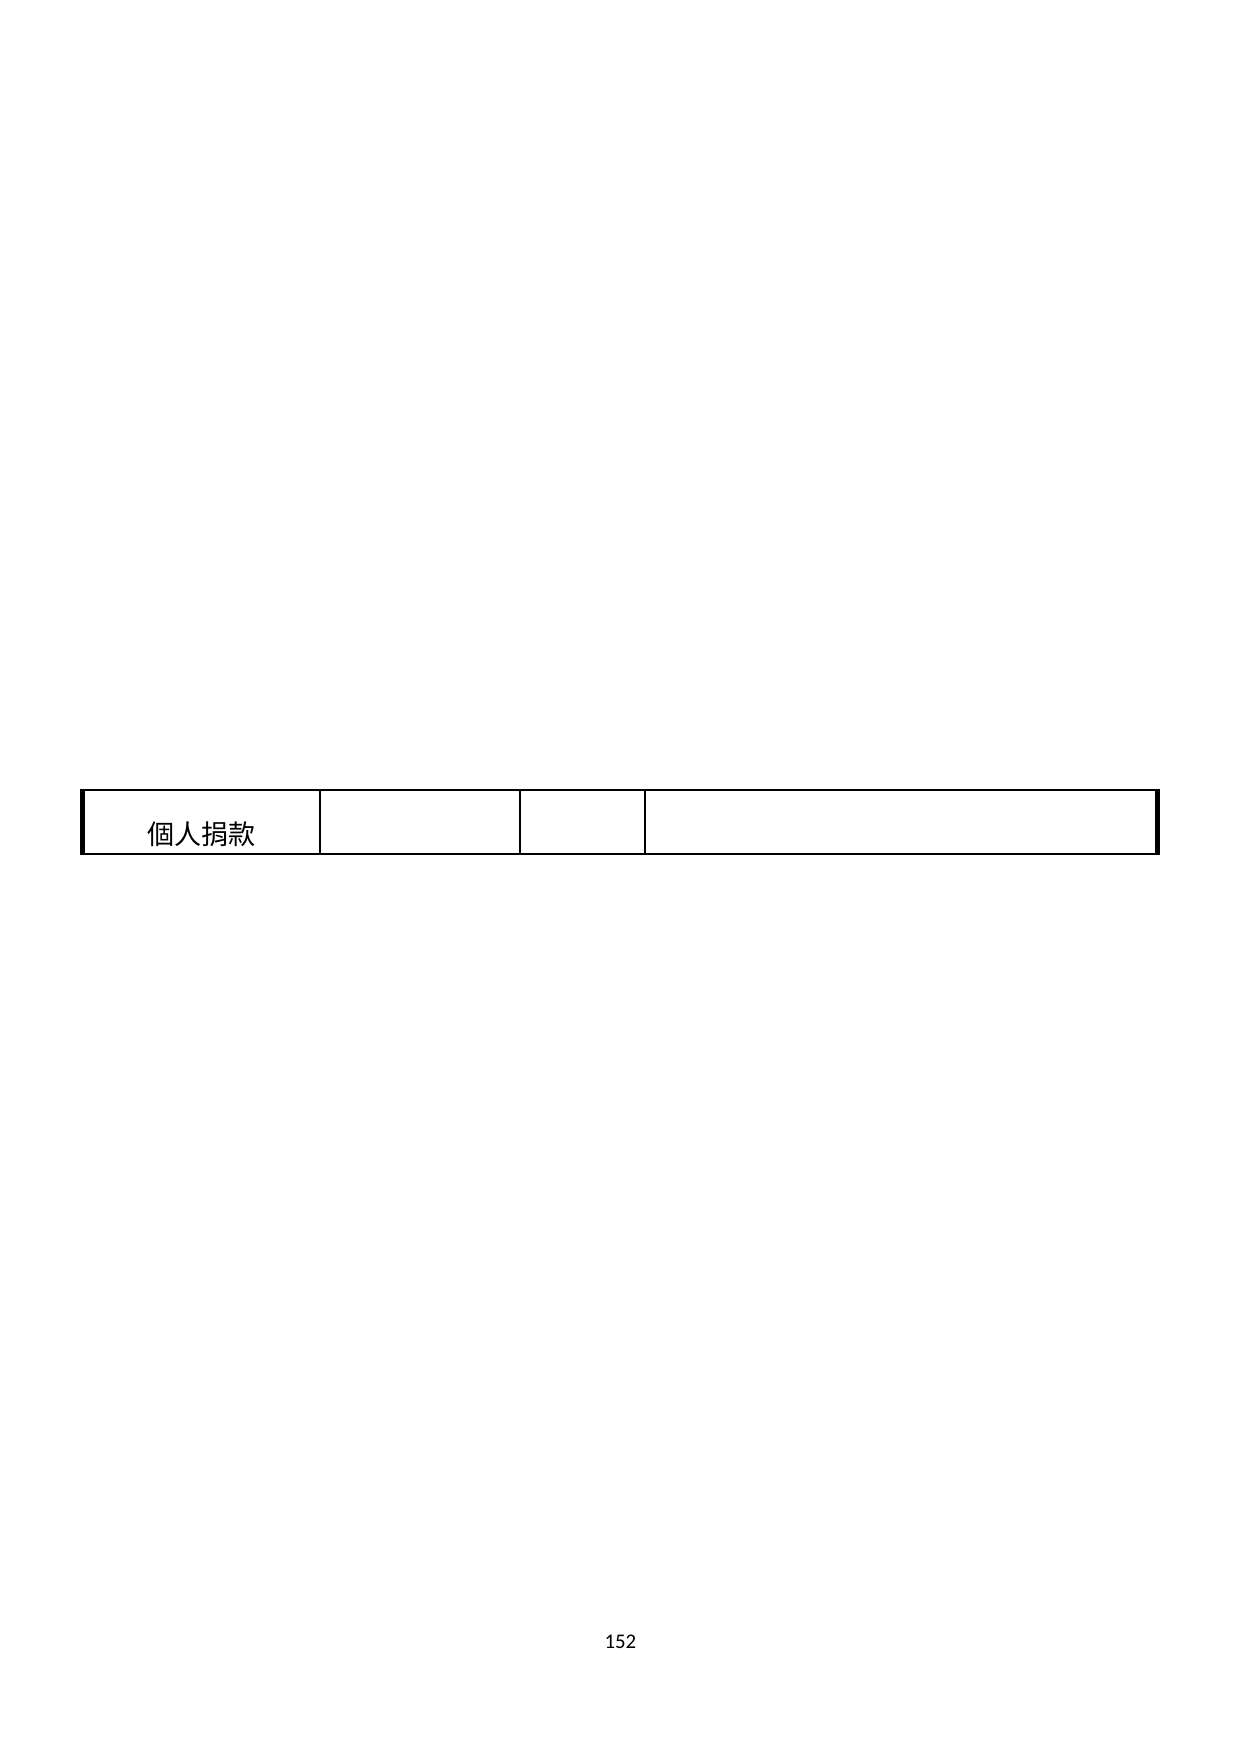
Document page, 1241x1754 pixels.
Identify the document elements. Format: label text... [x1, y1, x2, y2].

table_cell [646, 791, 1155, 853]
table_cell 個人捐款 [85, 791, 319, 853]
table_cell [321, 791, 519, 853]
table_cell [521, 791, 644, 853]
